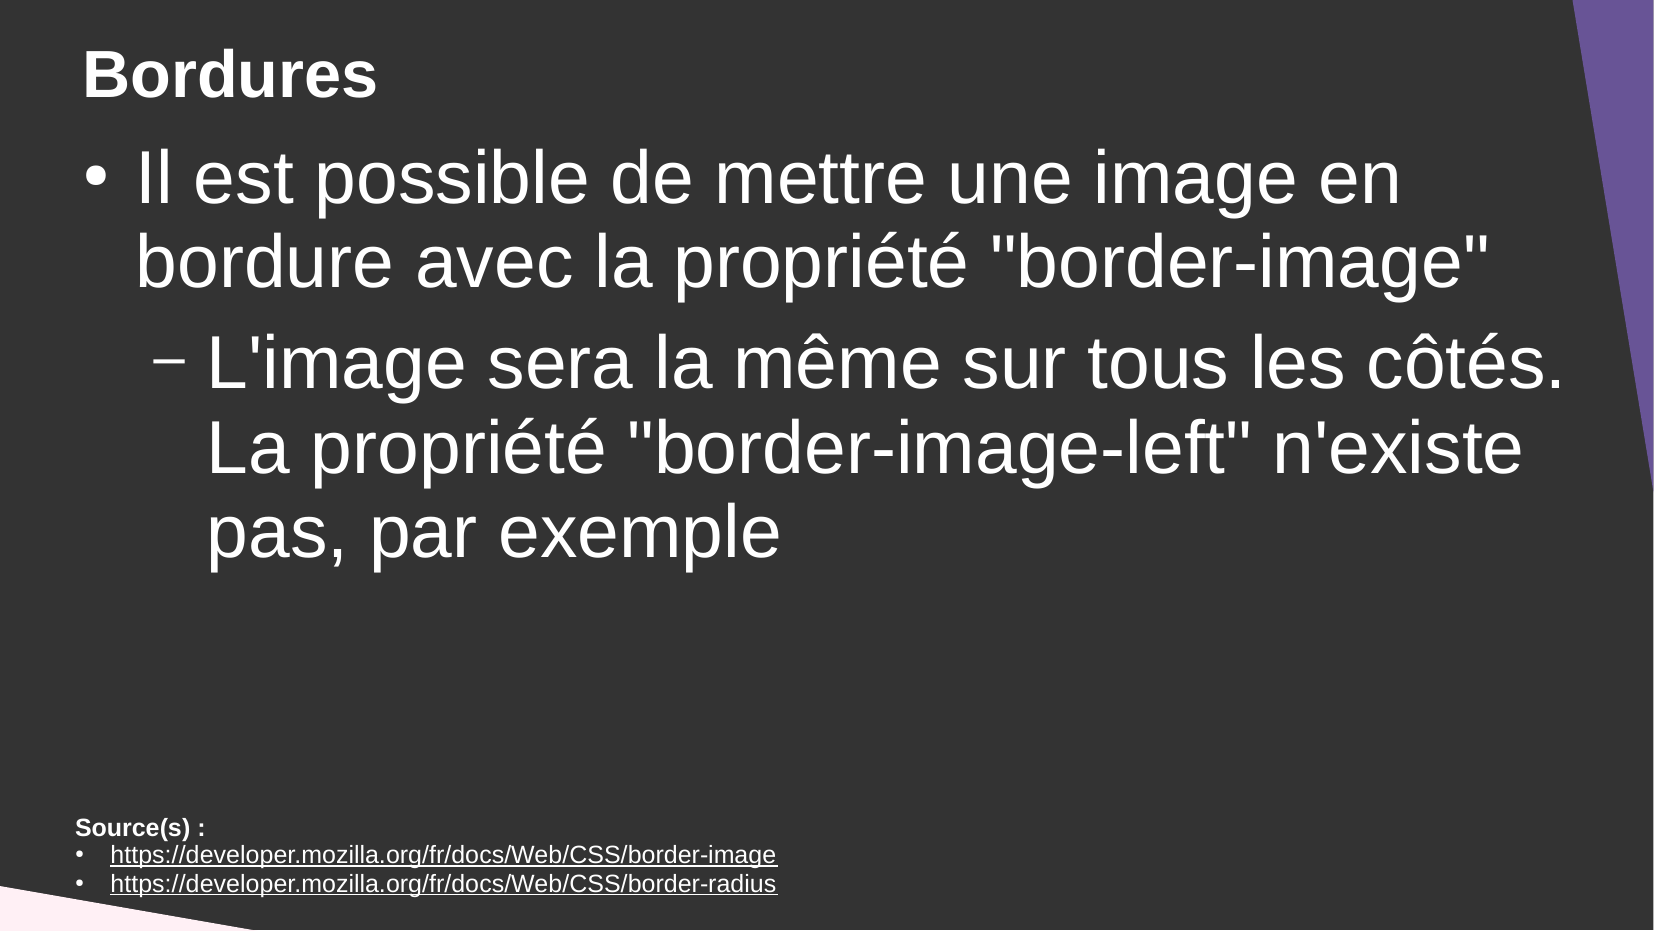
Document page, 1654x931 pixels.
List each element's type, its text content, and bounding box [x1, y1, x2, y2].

list Il est possible de mettre une image en bordure avec la propriété "border-image" L'image sera la même sur tous les côtés. La propriété "border-image-left" n'existe pas, par exemple [64, 135, 1604, 736]
text_box [1572, 0, 1654, 496]
text_box Source(s) : https://developer.mozilla.org/fr/docs/Web/CSS/border-image https://developer.mozilla.org/fr/docs/Web/CSS/border-radius [60, 805, 1546, 905]
text_box [0, 886, 259, 931]
title Bordures [82, 37, 1571, 112]
